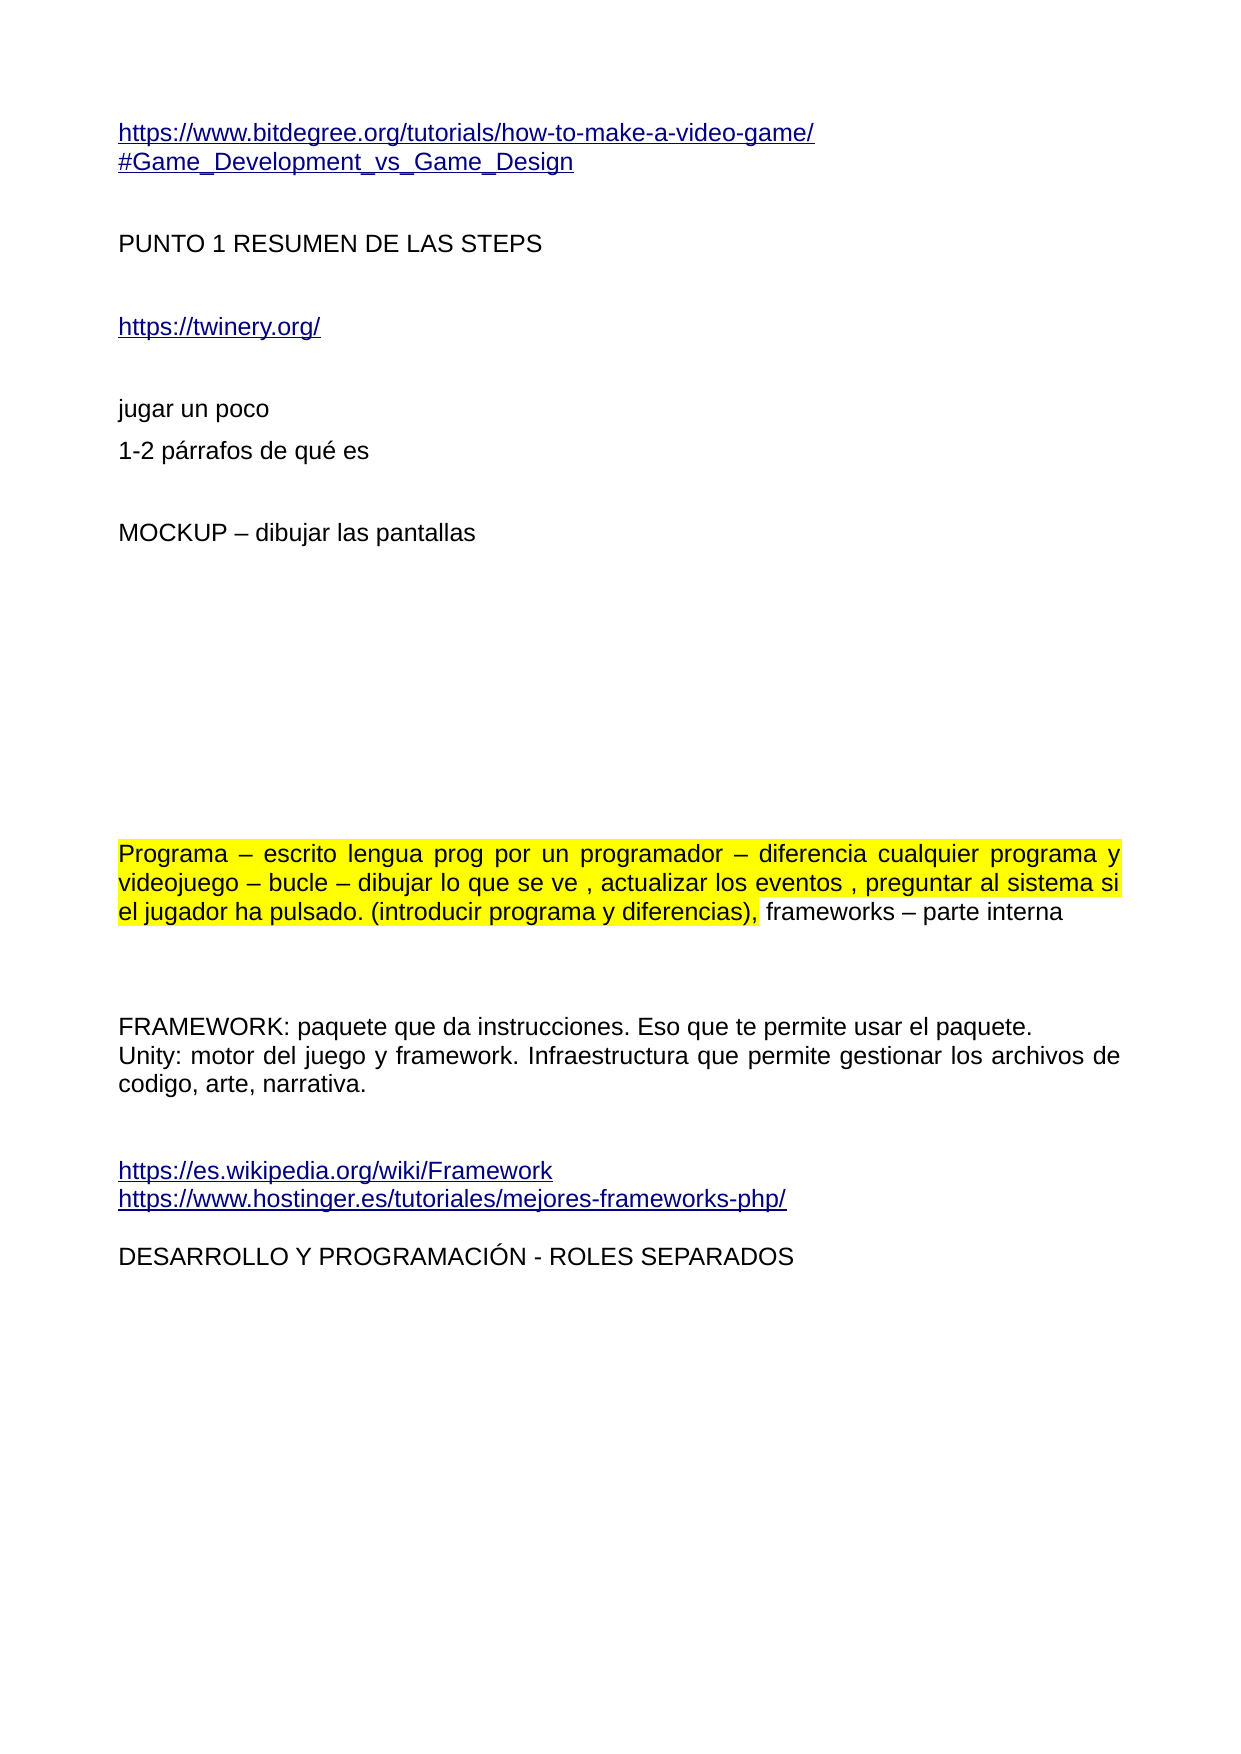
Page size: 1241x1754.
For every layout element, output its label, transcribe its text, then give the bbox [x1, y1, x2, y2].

text Unity: motor del juego y framework. Infraestructura que permite gestionar los archivos de codigo, arte, narrativa. [118, 1041, 1122, 1098]
text PUNTO 1 RESUMEN DE LAS STEPS [118, 229, 1122, 258]
text jugar un poco [118, 394, 1122, 423]
text MOCKUP – dibujar las pantallas [118, 518, 1122, 547]
text https://es.wikipedia.org/wiki/Framework [118, 1156, 1122, 1184]
text FRAMEWORK: paquete que da instrucciones. Eso que te permite usar el paquete. [118, 1012, 1122, 1041]
text https://www.bitdegree.org/tutorials/how-to-make-a-video-game/#Game_Development_vs_Game_Design [118, 118, 1122, 176]
text 1-2 párrafos de qué es [118, 436, 1122, 464]
text https://twinery.org/ [118, 312, 1122, 341]
text https://www.hostinger.es/tutoriales/mejores-frameworks-php/ [118, 1184, 1122, 1213]
text DESARROLLO Y PROGRAMACIÓN - ROLES SEPARADOS [118, 1242, 1122, 1271]
text Programa – escrito lengua prog por un programador – diferencia cualquier programa y videojuego – bucle – dibujar lo que se ve , actualizar los eventos , preguntar al sistema si el jugador ha pulsado. (introducir programa y diferencias), frameworks – parte interna [118, 839, 1122, 926]
